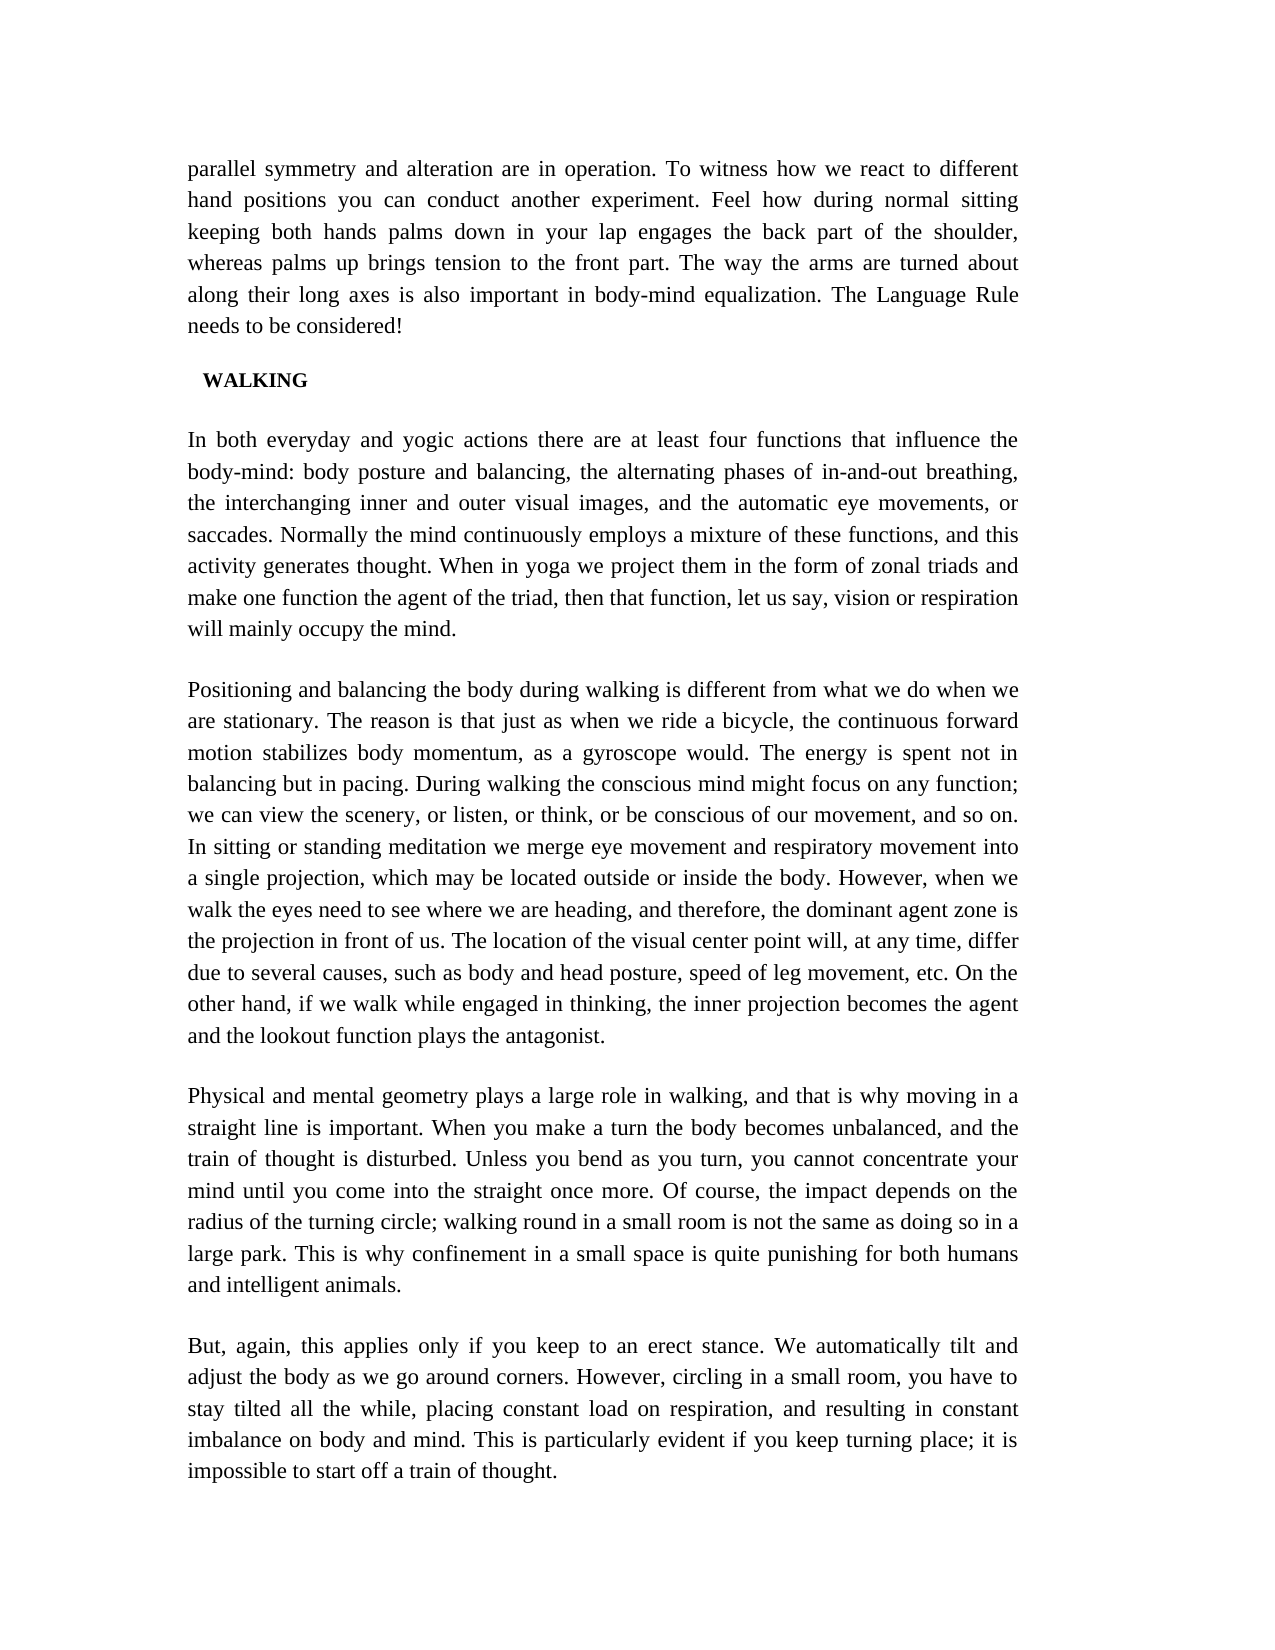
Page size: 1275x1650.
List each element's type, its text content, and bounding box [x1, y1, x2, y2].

text In both everyday and yogic actions there are at least four functions that influence the body-mind: body posture and balancing, the alternating phases of in-and-out breathing, the interchanging inner and outer visual images, and the automatic eye movements, or saccades. Normally the mind continuously employs a mixture of these functions, and this activity generates thought. When in yoga we project them in the form of zonal triads and make one function the agent of the triad, then that function, let us say, vision or respiration will mainly occupy the mind. [187, 421, 1020, 641]
text parallel symmetry and alteration are in operation. To witness how we react to different hand positions you can conduct another experiment. Feel how during normal sitting keeping both hands palms down in your lap engages the back part of the shoulder, whereas palms up brings tension to the front part. The way the arms are turned about along their long axes is also important in body-mind equalization. The Language Rule needs to be considered! [187, 150, 1020, 339]
text Positioning and balancing the body during walking is different from what we do when we are stationary. The reason is that just as when we ride a bicycle, the continuous forward motion stabilizes body momentum, as a gyroscope would. The energy is spent not in balancing but in pacing. During walking the conscious mind might focus on any function; we can view the scenery, or listen, or think, or be conscious of our movement, and so on. In sitting or standing meditation we merge eye movement and respiratory movement into a single projection, which may be located outside or inside the body. However, when we walk the eyes need to see where we are heading, and therefore, the dominant agent zone is the projection in front of us. The location of the visual center point will, at any time, differ due to several causes, such as body and head posture, speed of leg movement, etc. On the other hand, if we walk while engaged in thinking, the inner projection becomes the agent and the lookout function plays the antagonist. [187, 671, 1020, 1048]
text WALKING [187, 368, 1041, 392]
text But, again, this applies only if you keep to an erect stance. We automatically tilt and adjust the body as we go around corners. However, circling in a small room, you have to stay tilted all the while, placing constant load on respiration, and resulting in constant imbalance on body and mind. This is particularly evident if you keep turning place; it is impossible to start off a train of thought. [187, 1327, 1020, 1484]
text Physical and mental geometry plays a large role in walking, and that is why moving in a straight line is important. When you make a turn the body becomes unbalanced, and the train of thought is disturbed. Unless you bend as you turn, you cannot concentrate your mind until you come into the straight once more. Of course, the impact depends on the radius of the turning circle; walking round in a small room is not the same as doing so in a large park. This is why confinement in a small space is quite punishing for both humans and intelligent animals. [187, 1077, 1020, 1297]
